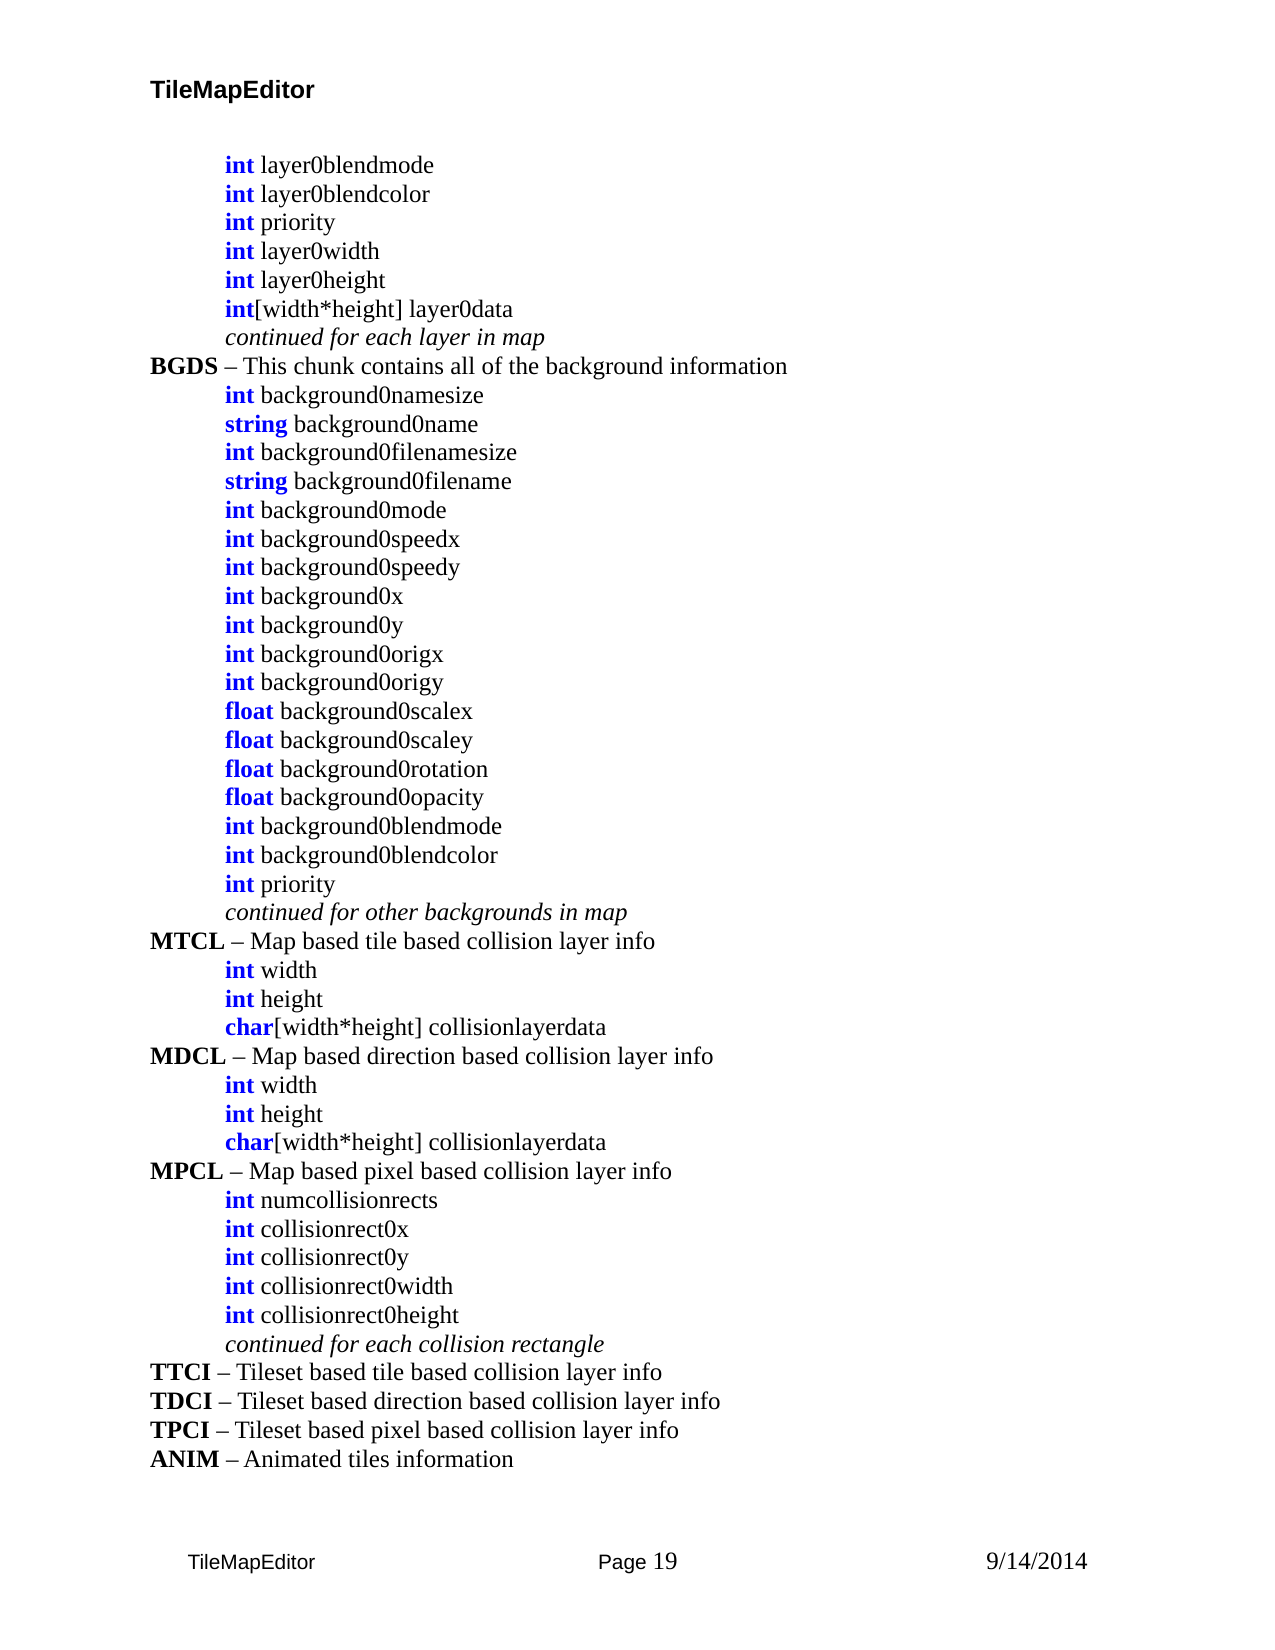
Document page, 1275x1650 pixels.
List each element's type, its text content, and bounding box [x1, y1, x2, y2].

text continued for each collision rectangle [150, 1329, 1125, 1357]
text int collisionrect0y [150, 1242, 1125, 1271]
text float background0opacity [150, 782, 1125, 811]
text int background0filenamesize [150, 437, 1125, 466]
text int priority [150, 869, 1125, 897]
text int collisionrect0x [150, 1214, 1125, 1242]
text int priority [150, 207, 1125, 236]
text char[width*height] collisionlayerdata [150, 1127, 1125, 1156]
text int background0blendmode [150, 811, 1125, 840]
text int numcollisionrects [150, 1185, 1125, 1214]
text int background0blendcolor [150, 840, 1125, 869]
text int background0origx [150, 639, 1125, 667]
text float background0rotation [150, 754, 1125, 782]
text int layer0width [150, 236, 1125, 265]
text int layer0blendcolor [150, 179, 1125, 207]
text int collisionrect0height [150, 1300, 1125, 1329]
text TPCI – Tileset based pixel based collision layer info [150, 1415, 1125, 1444]
text string background0name [150, 409, 1125, 437]
text continued for other backgrounds in map [150, 897, 1125, 926]
text int layer0height [150, 265, 1125, 294]
text TTCI – Tileset based tile based collision layer info [150, 1357, 1125, 1386]
text string background0filename [150, 466, 1125, 495]
text ANIM – Animated tiles information [150, 1444, 1125, 1472]
text int background0mode [150, 495, 1125, 524]
text float background0scalex [150, 696, 1125, 725]
text int height [150, 1099, 1125, 1127]
text BGDS – This chunk contains all of the background information [150, 351, 1125, 380]
text MPCL – Map based pixel based collision layer info [150, 1156, 1125, 1185]
text char[width*height] collisionlayerdata [150, 1012, 1125, 1041]
text int width [150, 955, 1125, 984]
text int background0speedy [150, 552, 1125, 581]
text int background0x [150, 581, 1125, 610]
text int width [150, 1070, 1125, 1099]
text int[width*height] layer0data [150, 294, 1125, 322]
text MTCL – Map based tile based collision layer info [150, 926, 1125, 955]
text int background0namesize [150, 380, 1125, 409]
text continued for each layer in map [150, 322, 1125, 351]
text TDCI – Tileset based direction based collision layer info [150, 1386, 1125, 1415]
text int layer0blendmode [150, 150, 1125, 179]
text int background0speedx [150, 524, 1125, 552]
text int height [150, 984, 1125, 1012]
text int background0y [150, 610, 1125, 639]
text float background0scaley [150, 725, 1125, 754]
text int collisionrect0width [150, 1271, 1125, 1300]
text int background0origy [150, 667, 1125, 696]
text MDCL – Map based direction based collision layer info [150, 1041, 1125, 1070]
